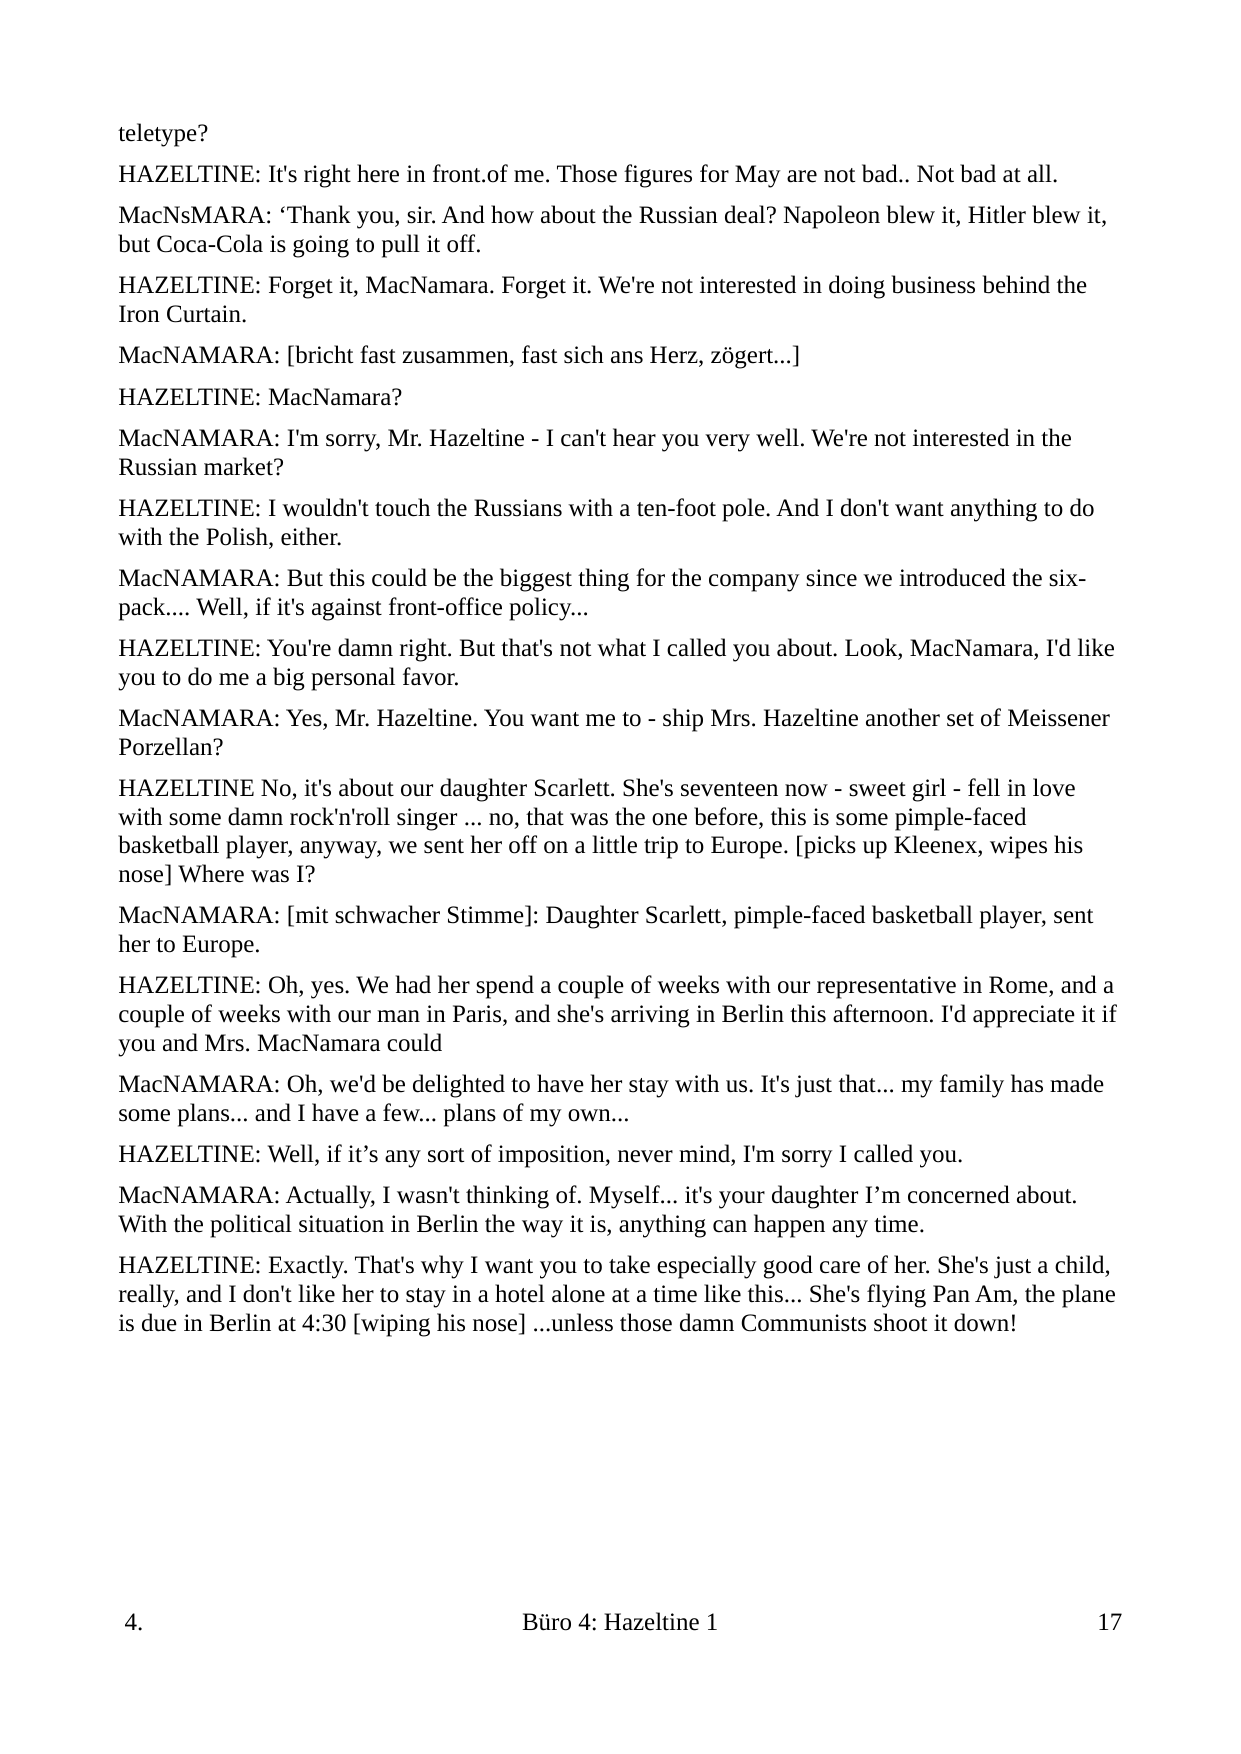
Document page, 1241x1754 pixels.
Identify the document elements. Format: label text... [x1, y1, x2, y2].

text MacNAMARA: [mit schwacher Stimme]: Daughter Scarlett, pimple-faced basketball player, sent her to Europe. [118, 901, 1122, 958]
text MacNAMARA: Yes, Mr. Hazeltine. You want me to - ship Mrs. Hazeltine another set of Meissener Porzellan? [118, 703, 1122, 761]
text HAZELTINE: You're damn right. But that's not what I called you about. Look, MacNamara, I'd like you to do me a big personal favor. [118, 633, 1122, 691]
text HAZELTINE No, it's about our daughter Scarlett. She's seventeen now - sweet girl - fell in love with some damn rock'n'roll singer ... no, that was the one before, this is some pimple-faced basketball player, anyway, we sent her off on a little trip to Europe. [picks up Kleenex, wipes his nose] Where was I? [118, 773, 1122, 888]
text MacNAMARA: Actually, I wasn't thinking of. Myself... it's your daughter I’m concerned about. With the political situation in Berlin the way it is, anything can happen any time. [118, 1181, 1122, 1238]
text MacNAMARA: [bricht fast zusammen, fast sich ans Herz, zögert...] [118, 341, 1122, 369]
text MacNAMARA: But this could be the biggest thing for the company since we introduced the six-pack.... Well, if it's against front-office policy... [118, 563, 1122, 621]
text HAZELTINE: Well, if it’s any sort of imposition, never mind, I'm sorry I called you. [118, 1139, 1122, 1168]
text HAZELTINE: I wouldn't touch the Russians with a ten-foot pole. And I don't want anything to do with the Polish, either. [118, 493, 1122, 551]
text teletype? [118, 118, 1122, 147]
text MacNsMARA: ‘Thank you, sir. And how about the Russian deal? Napoleon blew it, Hitler blew it, but Coca-Cola is going to pull it off. [118, 201, 1122, 258]
text HAZELTINE: It's right here in front.of me. Those figures for May are not bad.. Not bad at all. [118, 159, 1122, 188]
text HAZELTINE: MacNamara? [118, 382, 1122, 411]
text HAZELTINE: Exactly. That's why I want you to take especially good care of her. She's just a child, really, and I don't like her to stay in a hotel alone at a time like this... She's flying Pan Am, the plane is due in Berlin at 4:30 [wiping his nose] ...unless those damn Communists shoot it down! [118, 1251, 1122, 1337]
text MacNAMARA: I'm sorry, Mr. Hazeltine - I can't hear you very well. We're not interested in the Russian market? [118, 423, 1122, 481]
text HAZELTINE: Oh, yes. We had her spend a couple of weeks with our representative in Rome, and a couple of weeks with our man in Paris, and she's arriving in Berlin this afternoon. I'd appreciate it if you and Mrs. MacNamara could [118, 971, 1122, 1057]
text HAZELTINE: Forget it, MacNamara. Forget it. We're not interested in doing business behind the Iron Curtain. [118, 271, 1122, 328]
text MacNAMARA: Oh, we'd be delighted to have her stay with us. It's just that... my family has made some plans... and I have a few... plans of my own... [118, 1069, 1122, 1127]
